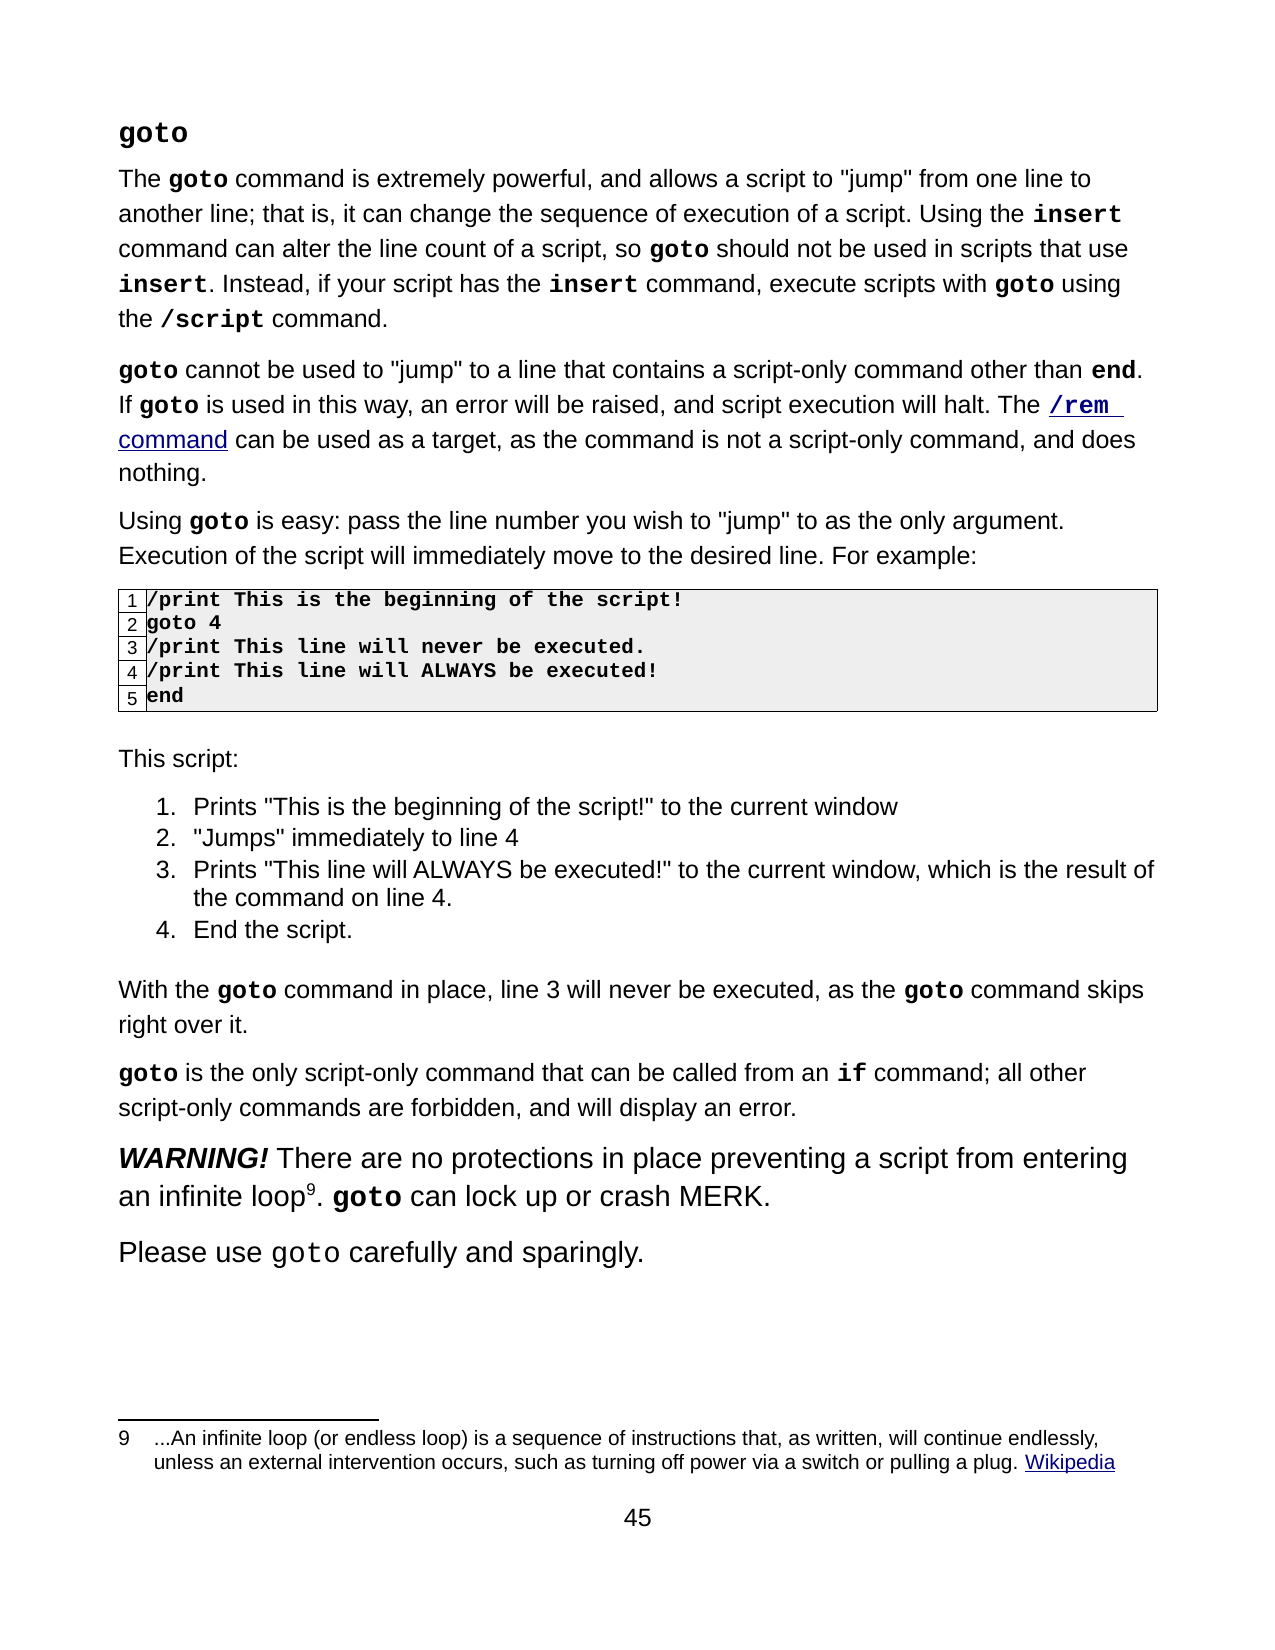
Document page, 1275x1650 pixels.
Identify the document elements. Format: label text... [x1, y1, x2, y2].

text goto is the only script-only command that can be called from an if command; all other script-only commands are forbidden, and will display an error. [118, 1058, 1157, 1122]
list End the script. [156, 915, 1157, 972]
table_cell end [147, 685, 1157, 711]
text This script: [118, 712, 1157, 773]
table_header 1 [119, 590, 146, 612]
table_cell 5 [119, 686, 146, 711]
list Prints "This line will ALWAYS be executed!" to the current window, which is the result of the command on line 4. [156, 854, 1157, 912]
table_cell /print This line will ALWAYS be executed! [147, 660, 1157, 685]
text Using goto is easy: pass the line number you wish to "jump" to as the only argument. Execution of the script will immediately move to the desired line. For example: [118, 506, 1157, 569]
text ...An infinite loop (or endless loop) is a sequence of instructions that, as written, will continue endlessly, unless an external intervention occurs, such as turning off power via a switch or pulling a plug. Wikipedia [118, 1426, 1157, 1474]
text Please use goto carefully and sparingly. [118, 1235, 1157, 1271]
text The goto command is extremely powerful, and allows a script to "jump" from one line to another line; that is, it can change the sequence of execution of a script. Using the insert command can alter the line count of a script, so goto should not be used in scripts that use insert. Instead, if your script has the insert command, execute scripts with goto using the /script command. [118, 164, 1157, 335]
table_header /print This is the beginning of the script! [147, 590, 1157, 612]
subtitle goto [118, 118, 1157, 151]
table_cell 3 [119, 637, 146, 660]
list Prints "This is the beginning of the script!" to the current window [156, 792, 1157, 820]
text WARNING! There are no protections in place preventing a script from entering an infinite loop. goto can lock up or crash MERK. [118, 1141, 1157, 1215]
text goto cannot be used to "jump" to a line that contains a script-only command other than end. If goto is used in this way, an error will be raised, and script execution will halt. The /rem command can be used as a target, as the command is not a script-only command, and does nothing. [118, 354, 1157, 487]
text With the goto command in place, line 3 will never be executed, as the goto command skips right over it. [118, 975, 1157, 1039]
table_cell goto 4 [147, 612, 1157, 636]
table_cell 2 [119, 613, 146, 636]
table_cell /print This line will never be executed. [147, 636, 1157, 660]
list "Jumps" immediately to line 4 [156, 823, 1157, 852]
table_cell 4 [119, 661, 146, 685]
